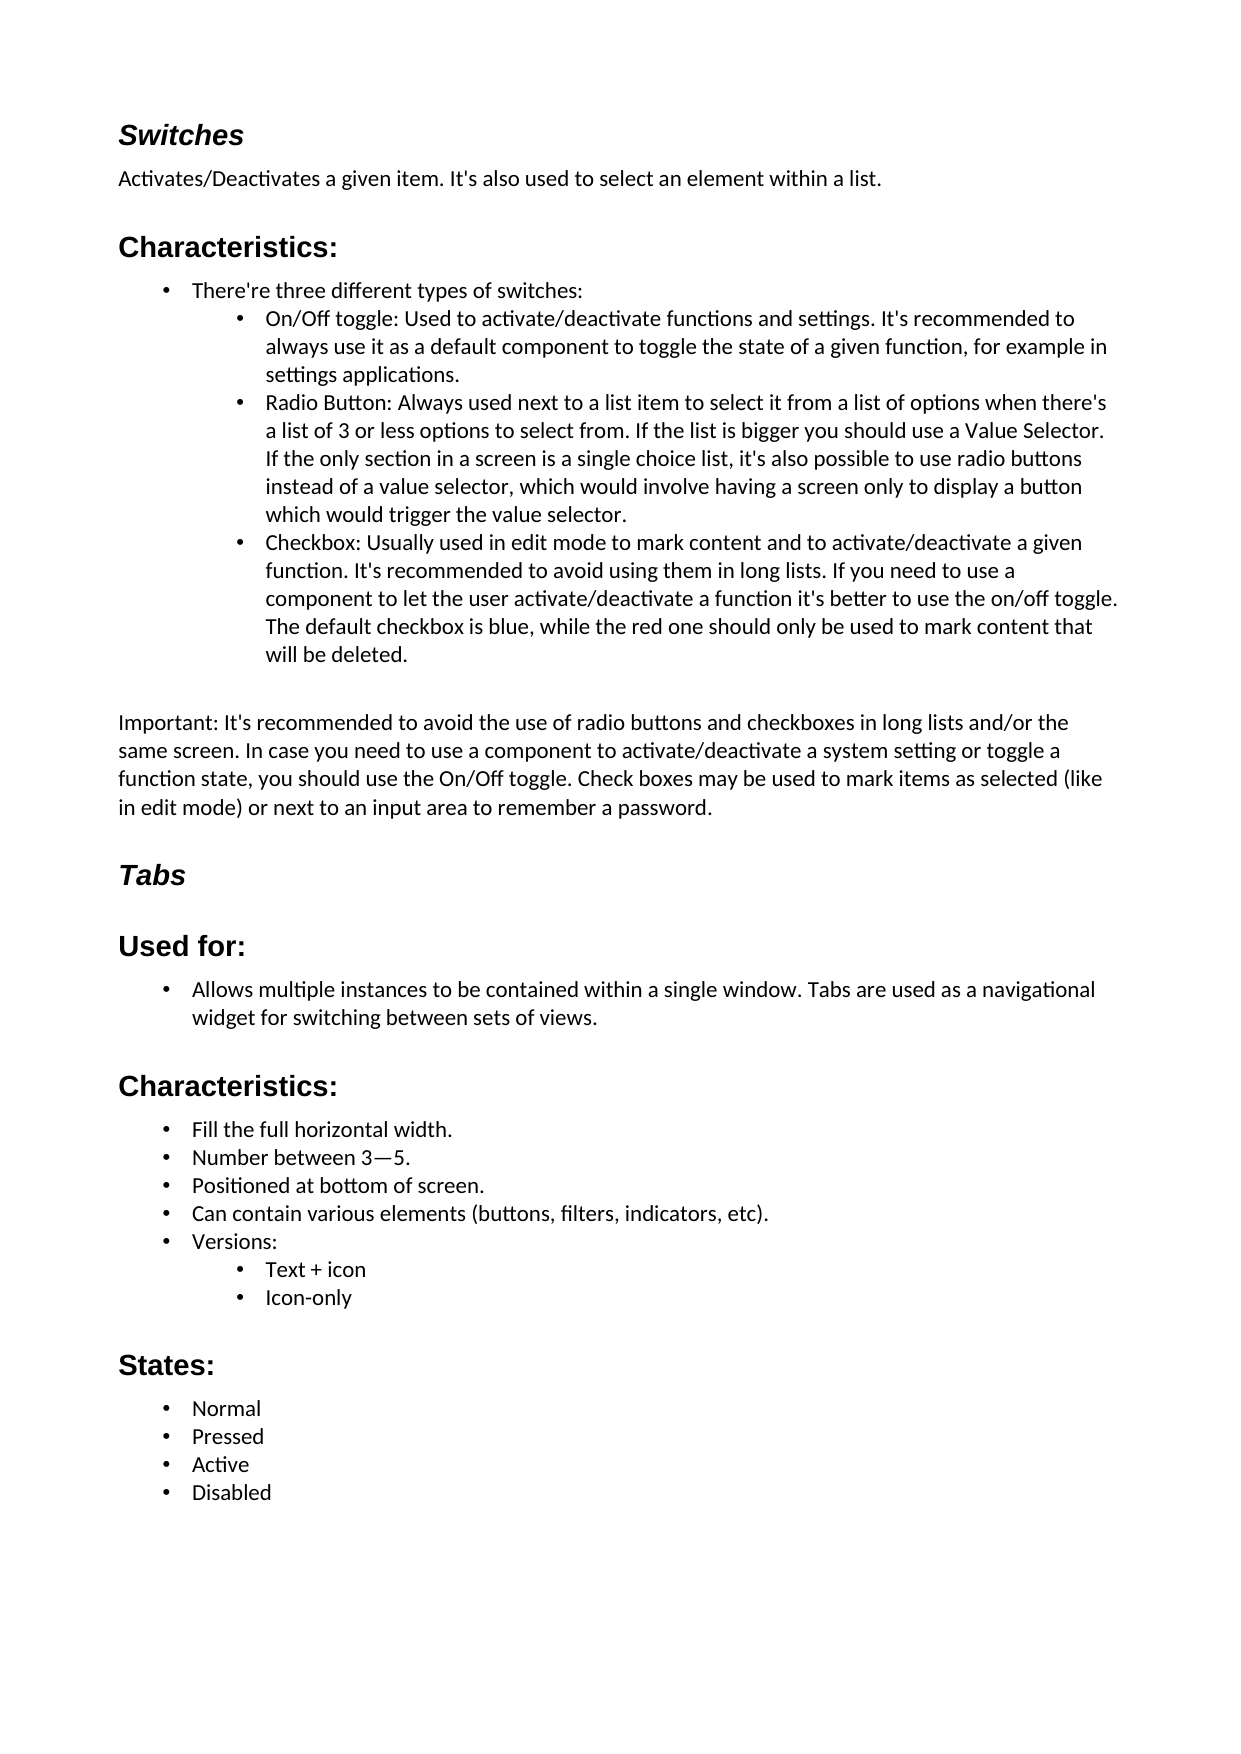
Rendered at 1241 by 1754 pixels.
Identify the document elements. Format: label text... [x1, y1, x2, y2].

list Radio Button: Always used next to a list item to select it from a list of options when there's a list of 3 or less options to select from. If the list is bigger you should use a Value Selector. If the only section in a screen is a single choice list, it's also possible to use radio buttons instead of a value selector, which would involve having a screen only to display a button which would trigger the value selector. [236, 388, 1122, 528]
subtitle States: [118, 1348, 1122, 1382]
list Can contain various elements (buttons, filters, indicators, etc). [162, 1199, 1122, 1227]
list Allows multiple instances to be contained within a single window. Tabs are used as a navigational widget for switching between sets of views. [162, 975, 1122, 1031]
list Normal [162, 1394, 1122, 1422]
text Important: It's recommended to avoid the use of radio buttons and checkboxes in long lists and/or the same screen. In case you need to use a component to activate/deactivate a system setting or toggle a function state, you should use the On/Off toggle. Check boxes may be used to mark items as selected (like in edit mode) or next to an input area to remember a password. [118, 681, 1122, 821]
list Icon-only [236, 1283, 1122, 1311]
list On/Off toggle: Used to activate/deactivate functions and settings. It's recommended to always use it as a default component to toggle the state of a given function, for example in settings applications. [236, 304, 1122, 388]
list Pressed [162, 1422, 1122, 1451]
list Versions: [162, 1227, 1122, 1255]
list Positioned at bottom of screen. [162, 1171, 1122, 1199]
list There're three different types of switches: [162, 276, 1122, 304]
subtitle Used for: [118, 929, 1122, 963]
text Activates/Deactivates a given item. It's also used to select an element within a list. [118, 164, 1122, 192]
subtitle Characteristics: [118, 230, 1122, 263]
subtitle Tabs [118, 858, 1122, 892]
subtitle Switches [118, 118, 1122, 152]
list Number between 3—5. [162, 1143, 1122, 1171]
subtitle Characteristics: [118, 1069, 1122, 1102]
list Fill the full horizontal width. [162, 1115, 1122, 1143]
list Checkbox: Usually used in edit mode to mark content and to activate/deactivate a given function. It's recommended to avoid using them in long lists. If you need to use a component to let the user activate/deactivate a function it's better to use the on/off toggle. The default checkbox is blue, while the red one should only be used to mark content that will be deleted. [236, 528, 1122, 668]
list Active [162, 1451, 1122, 1478]
list Disabled [162, 1478, 1122, 1507]
list Text + icon [236, 1255, 1122, 1283]
